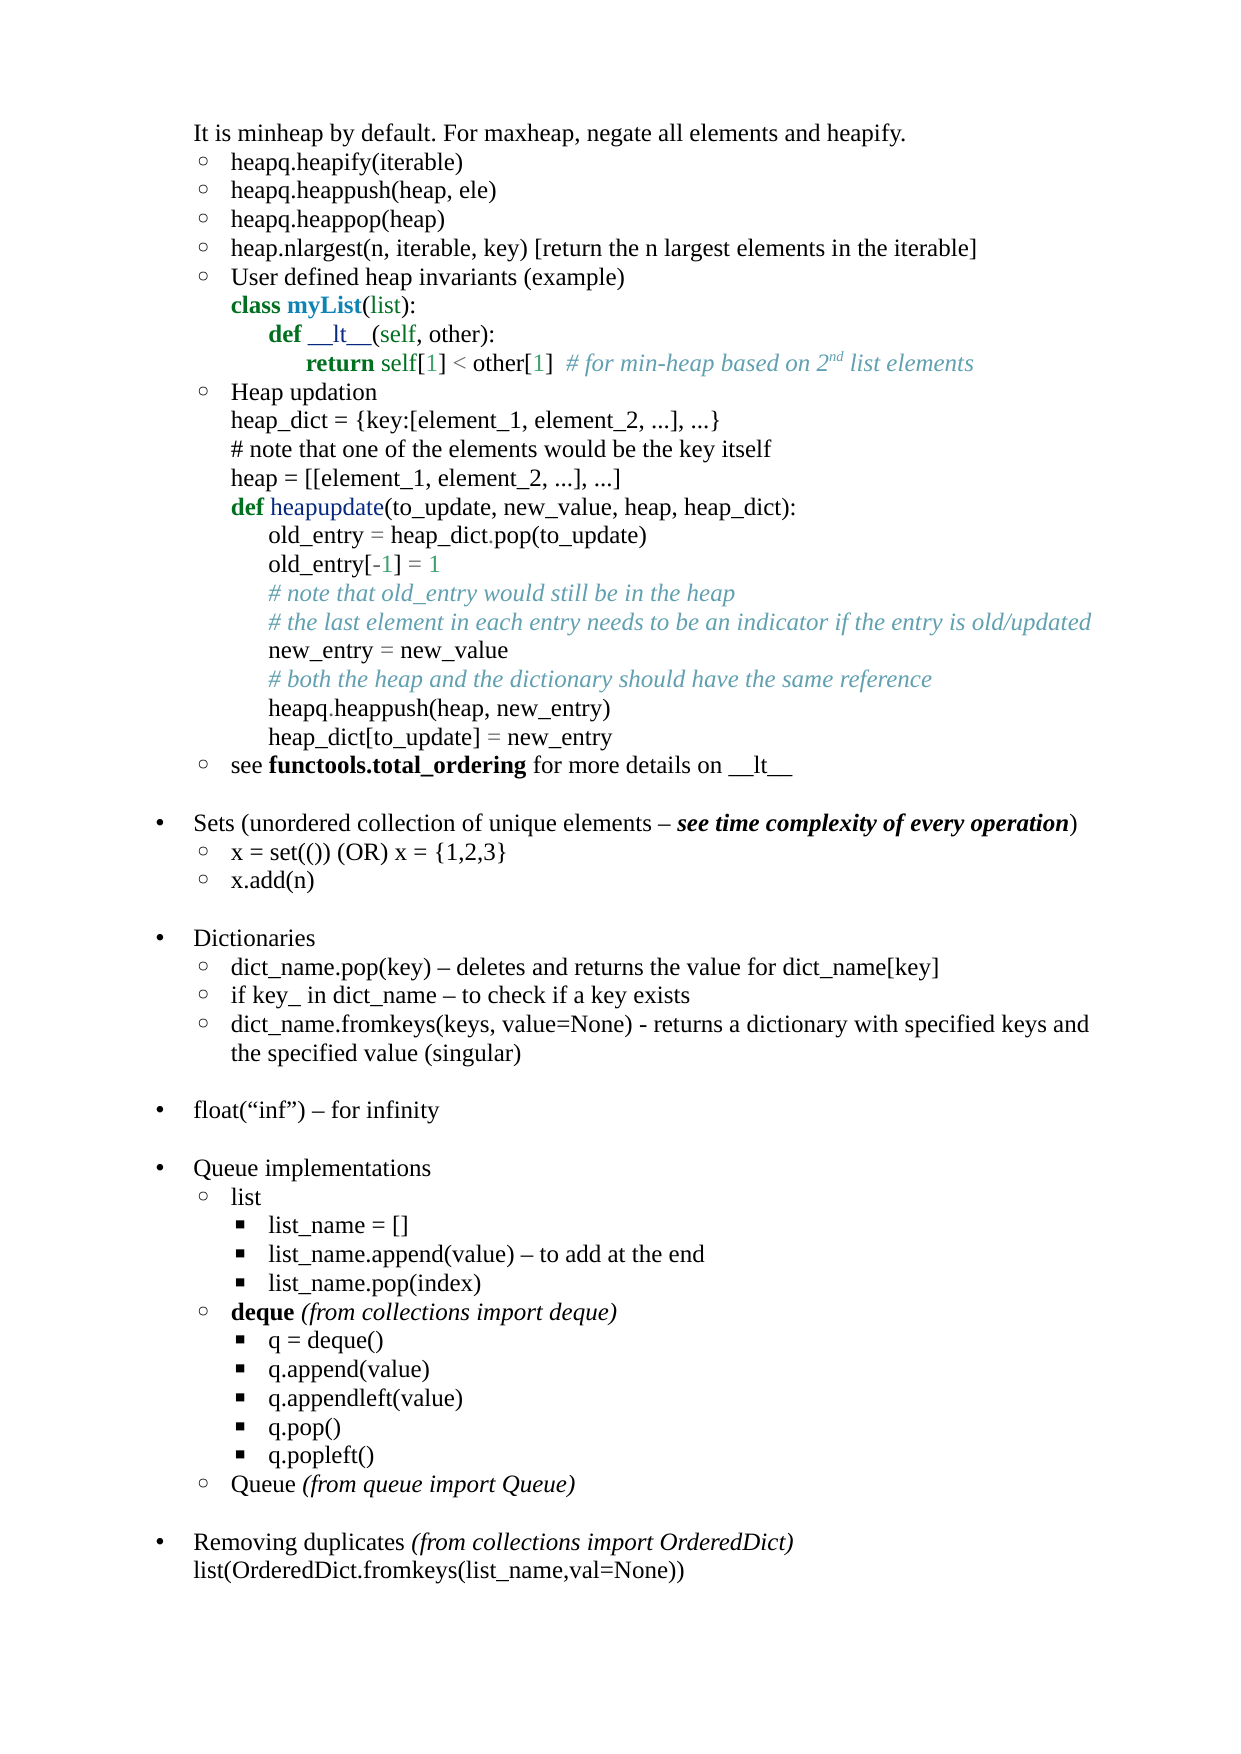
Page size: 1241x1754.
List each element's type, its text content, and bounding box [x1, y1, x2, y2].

list dict_name.pop(key) – deletes and returns the value for dict_name[key] [193, 952, 1122, 981]
list list_name.pop(index) [231, 1268, 1122, 1297]
list def __lt__(self, other): [231, 319, 1122, 348]
list old_entry = heap_dict.pop(to_update) [231, 521, 1122, 549]
list list [193, 1182, 1122, 1211]
list heap.nlargest(n, iterable, key) [return the n largest elements in the iterable] [193, 233, 1122, 262]
list heap_dict[to_update] = new_entry [231, 722, 1122, 751]
list x.add(n) [193, 866, 1122, 894]
list old_entry[-1] = 1 [231, 549, 1122, 578]
list Sets (unordered collection of unique elements – see time complexity of every operation) [156, 808, 1122, 837]
list if key_ in dict_name – to check if a key exists [193, 981, 1122, 1009]
list heapq.heappush(heap, new_entry) [231, 693, 1122, 722]
list def heapupdate(to_update, new_value, heap, heap_dict): [193, 492, 1122, 521]
list float(“inf”) – for infinity [156, 1096, 1122, 1124]
list return self[1] < other[1] # for min-heap based on 2nd list elements [268, 348, 1122, 377]
list q.appendleft(value) [231, 1383, 1122, 1412]
list class myList(list): [193, 291, 1122, 319]
list q.pop() [231, 1412, 1122, 1441]
list # the last element in each entry needs to be an indicator if the entry is old/updated [231, 607, 1122, 636]
list Dictionaries [156, 923, 1122, 952]
list q = deque() [231, 1326, 1122, 1354]
list # note that one of the elements would be the key itself [193, 434, 1122, 463]
list deque (from collections import deque) [193, 1297, 1122, 1326]
list Removing duplicates (from collections import OrderedDict) [156, 1527, 1122, 1556]
list Heap updation [193, 377, 1122, 406]
list x = set(()) (OR) x = {1,2,3} [193, 837, 1122, 866]
list Queue implementations [156, 1153, 1122, 1182]
list It is minheap by default. For maxheap, negate all elements and heapify. [156, 118, 1122, 147]
list User defined heap invariants (example) [193, 262, 1122, 291]
list # note that old_entry would still be in the heap [231, 578, 1122, 607]
list heapq.heappush(heap, ele) [193, 176, 1122, 204]
list q.popleft() [231, 1441, 1122, 1469]
list new_entry = new_value [231, 636, 1122, 664]
list heapq.heapify(iterable) [193, 147, 1122, 176]
list list_name = [] [231, 1211, 1122, 1239]
list see functools.total_ordering for more details on __lt__ [193, 751, 1122, 779]
list heap = [[element_1, element_2, ...], ...] [193, 463, 1122, 492]
list list(OrderedDict.fromkeys(list_name,val=None)) [156, 1556, 1122, 1584]
list dict_name.fromkeys(keys, value=None) - returns a dictionary with specified keys and the specified value (singular) [193, 1009, 1122, 1067]
list heapq.heappop(heap) [193, 204, 1122, 233]
list # both the heap and the dictionary should have the same reference [231, 664, 1122, 693]
list list_name.append(value) – to add at the end [231, 1239, 1122, 1268]
list Queue (from queue import Queue) [193, 1469, 1122, 1498]
list q.append(value) [231, 1354, 1122, 1383]
list heap_dict = {key:[element_1, element_2, ...], ...} [193, 406, 1122, 434]
